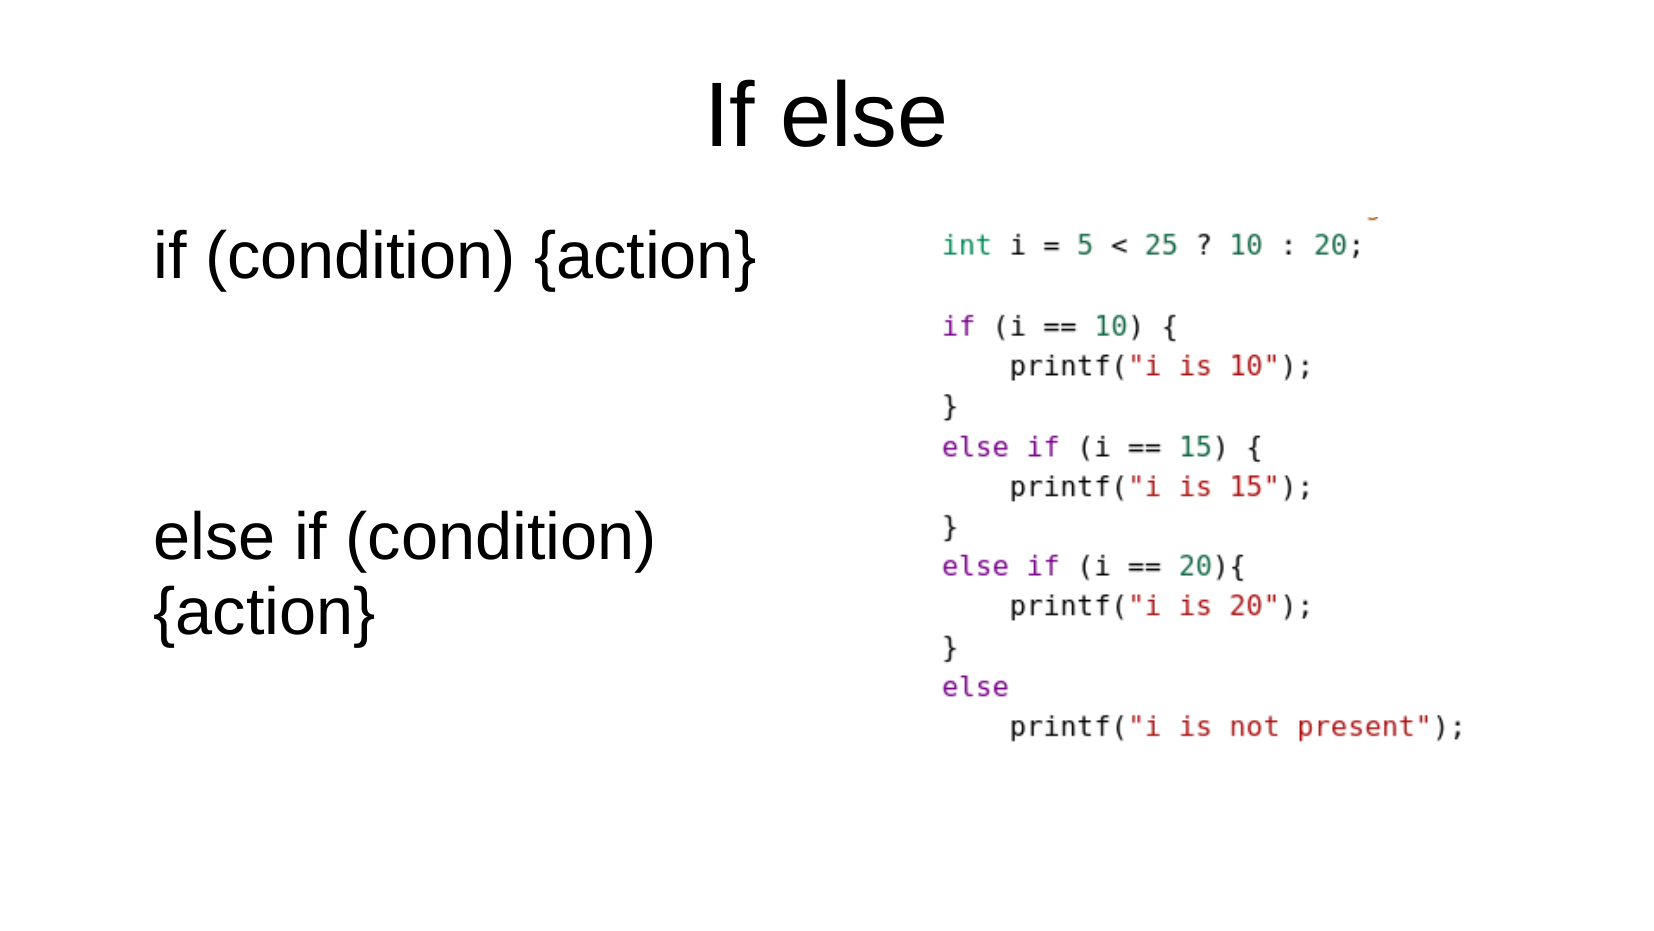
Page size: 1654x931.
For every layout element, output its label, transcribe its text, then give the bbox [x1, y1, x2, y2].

title If else [82, 37, 1571, 193]
picture [934, 217, 1483, 758]
list if (condition) {action} [82, 217, 809, 475]
list else if (condition) {action} [82, 499, 809, 757]
